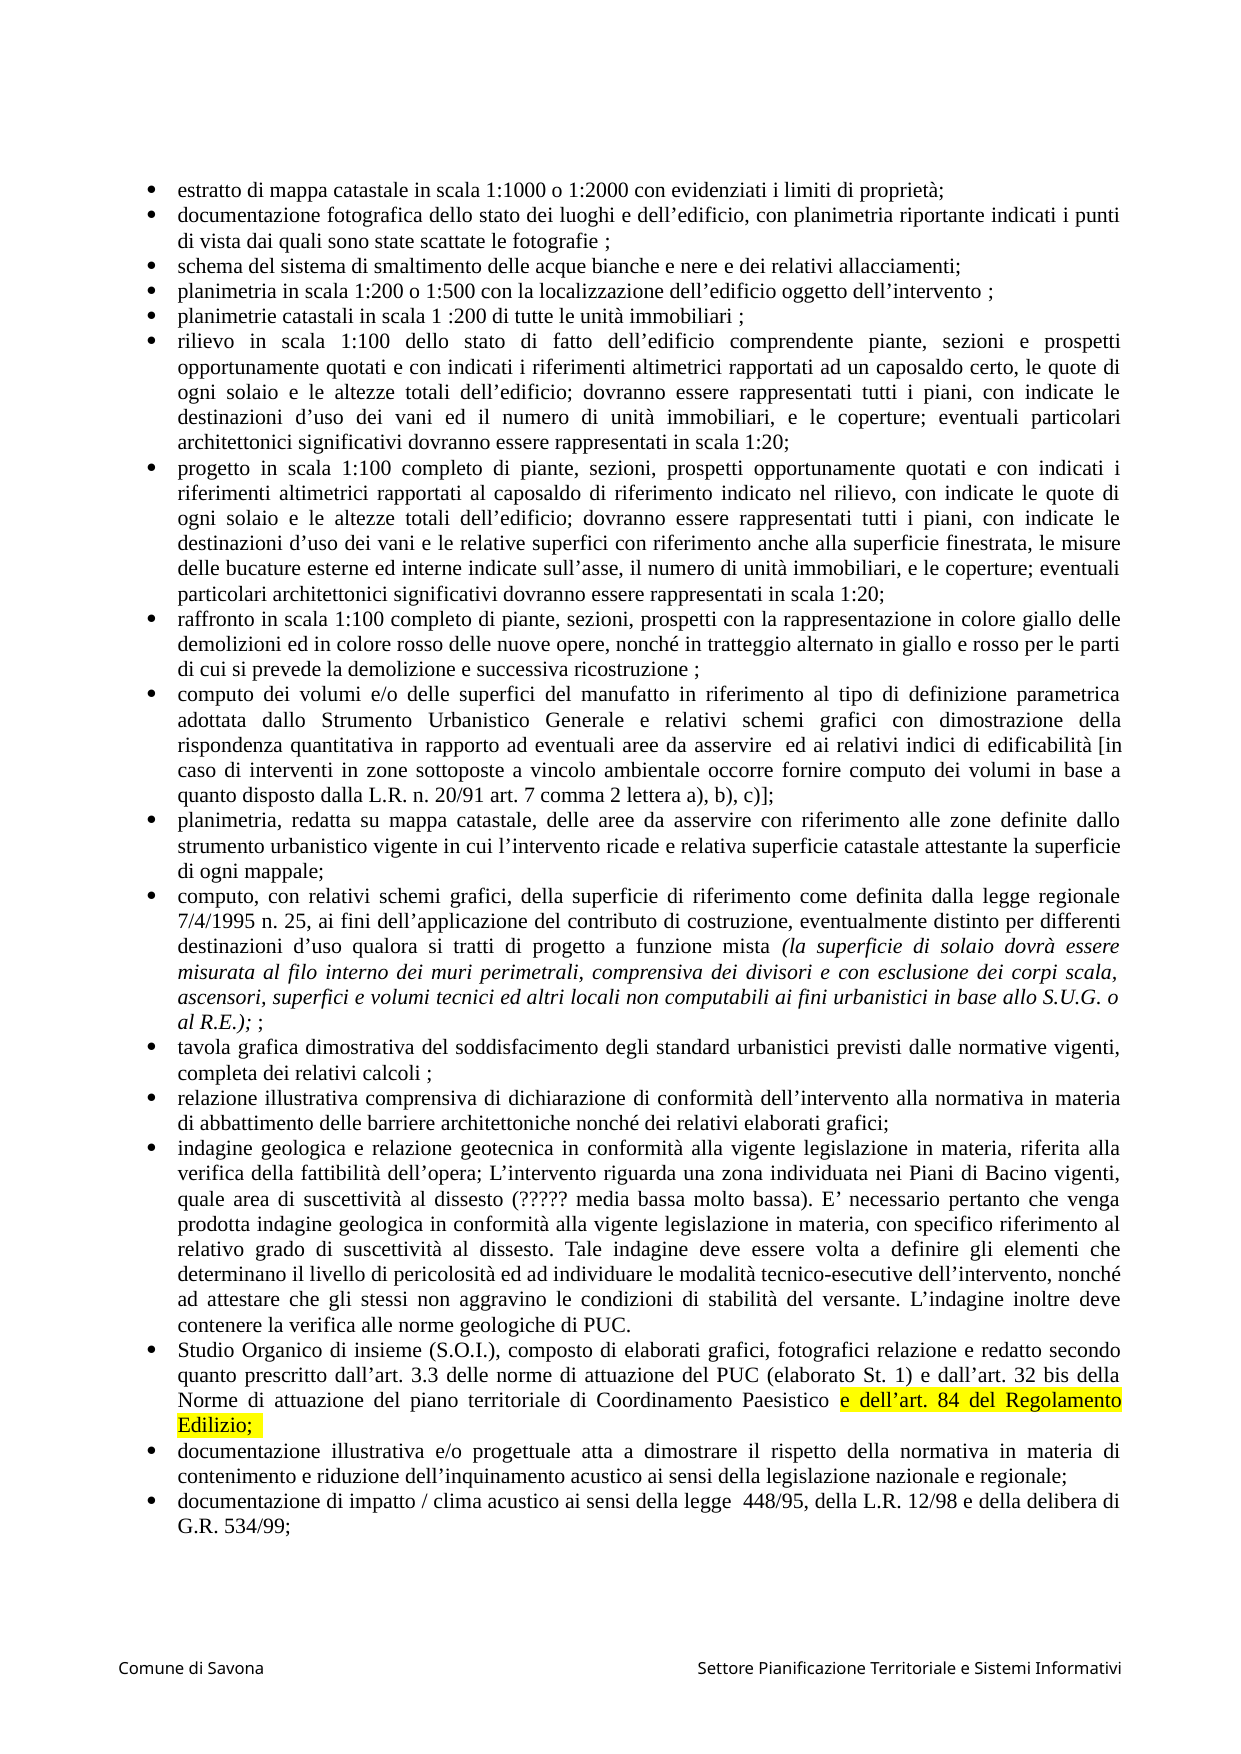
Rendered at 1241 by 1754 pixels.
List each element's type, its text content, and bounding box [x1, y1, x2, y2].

list schema del sistema di smaltimento delle acque bianche e nere e dei relativi allacciamenti; [148, 253, 1122, 278]
list raffronto in scala 1:100 completo di piante, sezioni, prospetti con la rappresentazione in colore giallo delle demolizioni ed in colore rosso delle nuove opere, nonché in tratteggio alternato in giallo e rosso per le parti di cui si prevede la demolizione e successiva ricostruzione ; [148, 606, 1122, 681]
list planimetria in scala 1:200 o 1:500 con la localizzazione dell’edificio oggetto dell’intervento ; [148, 278, 1122, 303]
list planimetria, redatta su mappa catastale, delle aree da asservire con riferimento alle zone definite dallo strumento urbanistico vigente in cui l’intervento ricade e relativa superficie catastale attestante la superficie di ogni mappale; [148, 807, 1122, 883]
list documentazione di impatto / clima acustico ai sensi della legge 448/95, della L.R. 12/98 e della delibera di G.R. 534/99; [148, 1488, 1122, 1538]
list tavola grafica dimostrativa del soddisfacimento degli standard urbanistici previsti dalle normative vigenti, completa dei relativi calcoli ; [148, 1034, 1122, 1085]
list planimetrie catastali in scala 1 :200 di tutte le unità immobiliari ; [148, 303, 1122, 328]
list Studio Organico di insieme (S.O.I.), composto di elaborati grafici, fotografici relazione e redatto secondo quanto prescritto dall’art. 3.3 delle norme di attuazione del PUC (elaborato St. 1) e dall’art. 32 bis della Norme di attuazione del piano territoriale di Coordinamento Paesistico e dell’art. 84 del Regolamento Edilizio; [148, 1337, 1122, 1438]
list progetto in scala 1:100 completo di piante, sezioni, prospetti opportunamente quotati e con indicati i riferimenti altimetrici rapportati al caposaldo di riferimento indicato nel rilievo, con indicate le quote di ogni solaio e le altezze totali dell’edificio; dovranno essere rappresentati tutti i piani, con indicate le destinazioni d’uso dei vani e le relative superfici con riferimento anche alla superficie finestrata, le misure delle bucature esterne ed interne indicate sull’asse, il numero di unità immobiliari, e le coperture; eventuali particolari architettonici significativi dovranno essere rappresentati in scala 1:20; [148, 454, 1122, 606]
list relazione illustrativa comprensiva di dichiarazione di conformità dell’intervento alla normativa in materia di abbattimento delle barriere architettoniche nonché dei relativi elaborati grafici; [148, 1085, 1122, 1135]
list computo dei volumi e/o delle superfici del manufatto in riferimento al tipo di definizione parametrica adottata dallo Strumento Urbanistico Generale e relativi schemi grafici con dimostrazione della rispondenza quantitativa in rapporto ad eventuali aree da asservire ed ai relativi indici di edificabilità [in caso di interventi in zone sottoposte a vincolo ambientale occorre fornire computo dei volumi in base a quanto disposto dalla L.R. n. 20/91 art. 7 comma 2 lettera a), b), c)]; [148, 681, 1122, 807]
list documentazione illustrativa e/o progettuale atta a dimostrare il rispetto della normativa in materia di contenimento e riduzione dell’inquinamento acustico ai sensi della legislazione nazionale e regionale; [148, 1438, 1122, 1488]
list indagine geologica e relazione geotecnica in conformità alla vigente legislazione in materia, riferita alla verifica della fattibilità dell’opera; L’intervento riguarda una zona individuata nei Piani di Bacino vigenti, quale area di suscettività al dissesto (????? media bassa molto bassa). E’ necessario pertanto che venga prodotta indagine geologica in conformità alla vigente legislazione in materia, con specifico riferimento al relativo grado di suscettività al dissesto. Tale indagine deve essere volta a definire gli elementi che determinano il livello di pericolosità ed ad individuare le modalità tecnico-esecutive dell’intervento, nonché ad attestare che gli stessi non aggravino le condizioni di stabilità del versante. L’indagine inoltre deve contenere la verifica alle norme geologiche di PUC. [148, 1135, 1122, 1337]
list rilievo in scala 1:100 dello stato di fatto dell’edificio comprendente piante, sezioni e prospetti opportunamente quotati e con indicati i riferimenti altimetrici rapportati ad un caposaldo certo, le quote di ogni solaio e le altezze totali dell’edificio; dovranno essere rappresentati tutti i piani, con indicate le destinazioni d’uso dei vani ed il numero di unità immobiliari, e le coperture; eventuali particolari architettonici significativi dovranno essere rappresentati in scala 1:20; [148, 328, 1122, 454]
list computo, con relativi schemi grafici, della superficie di riferimento come definita dalla legge regionale 7/4/1995 n. 25, ai fini dell’applicazione del contributo di costruzione, eventualmente distinto per differenti destinazioni d’uso qualora si tratti di progetto a funzione mista (la superficie di solaio dovrà essere misurata al filo interno dei muri perimetrali, comprensiva dei divisori e con esclusione dei corpi scala, ascensori, superfici e volumi tecnici ed altri locali non computabili ai fini urbanistici in base allo S.U.G. o al R.E.); ; [148, 883, 1122, 1034]
list estratto di mappa catastale in scala 1:1000 o 1:2000 con evidenziati i limiti di proprietà; [148, 177, 1122, 202]
list documentazione fotografica dello stato dei luoghi e dell’edificio, con planimetria riportante indicati i punti di vista dai quali sono state scattate le fotografie ; [148, 202, 1122, 253]
